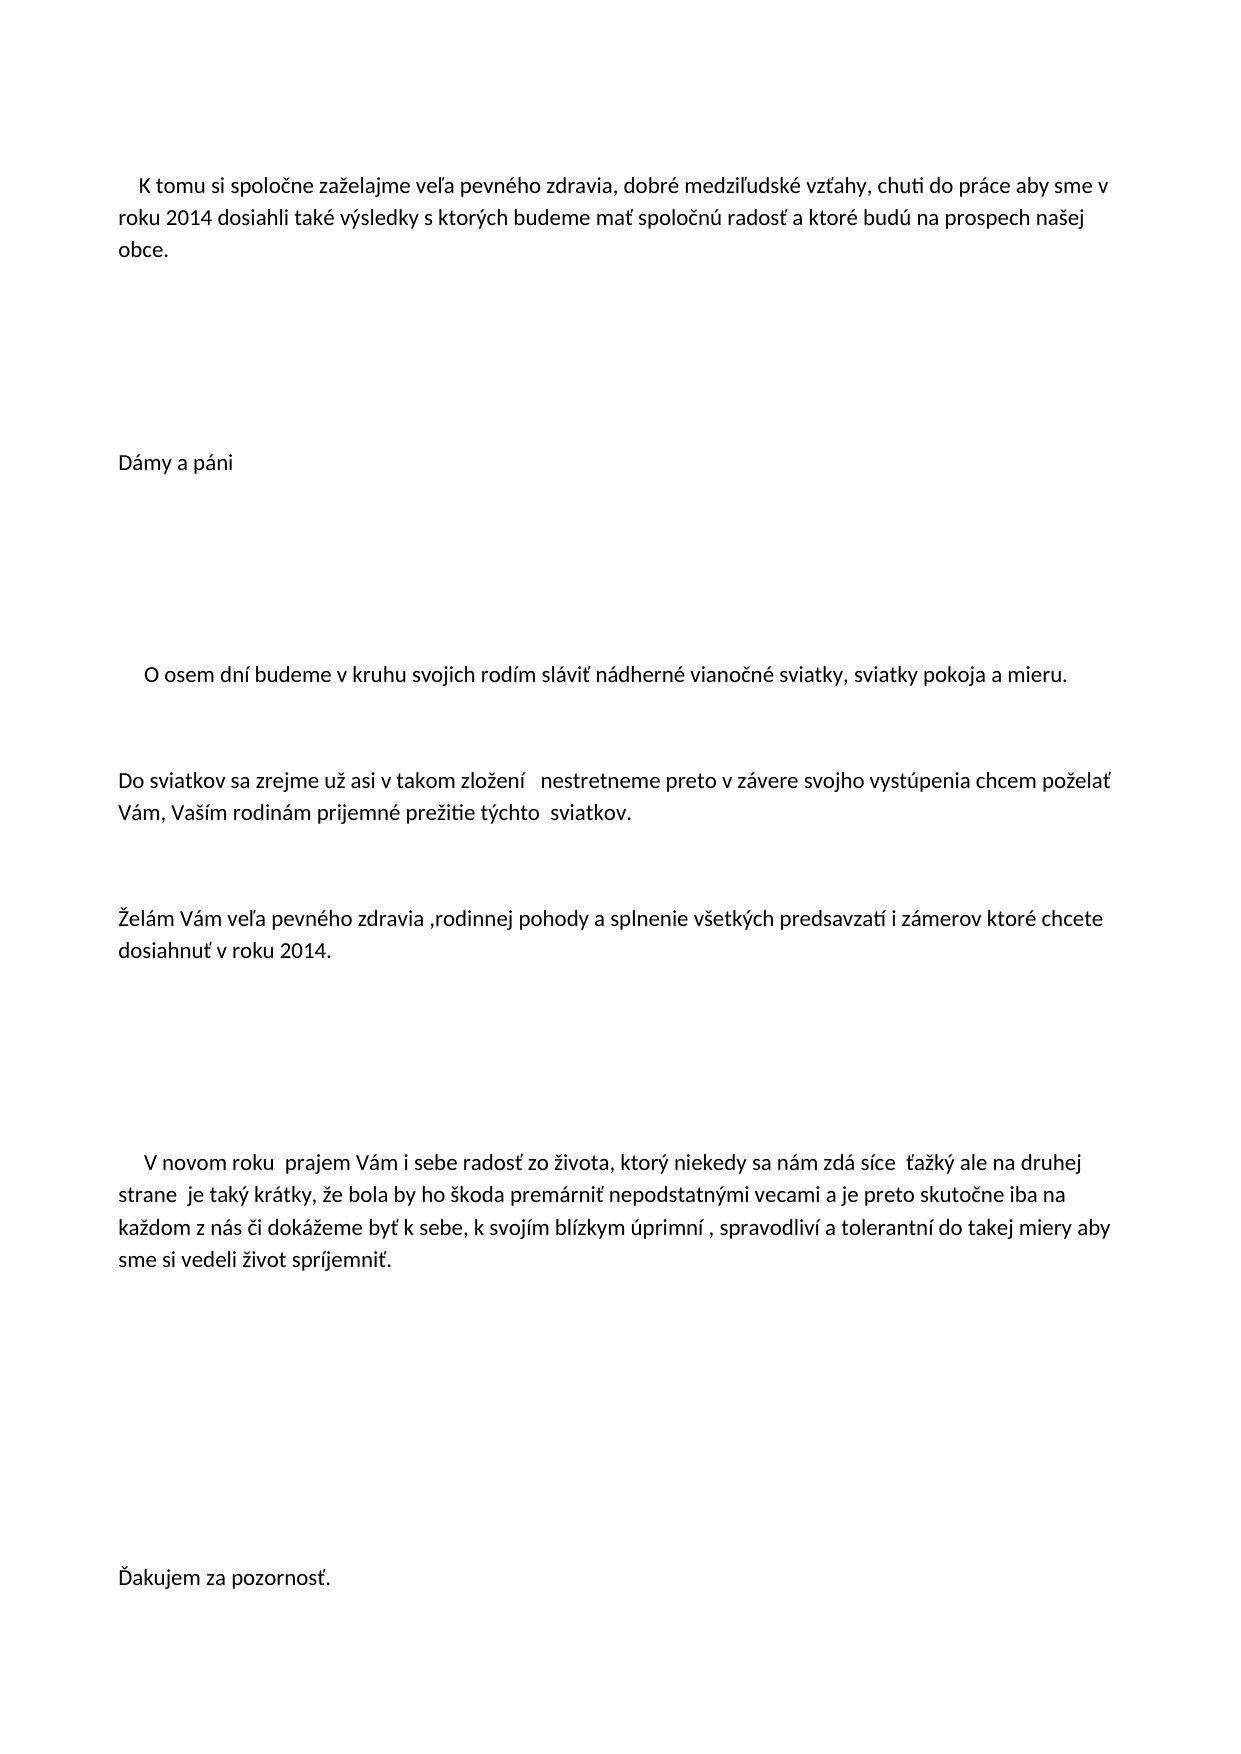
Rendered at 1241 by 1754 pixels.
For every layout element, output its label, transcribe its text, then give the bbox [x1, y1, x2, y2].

text Dámy a páni [118, 448, 1122, 476]
text Do sviatkov sa zrejme už asi v takom zložení nestretneme preto v závere svojho vystúpenia chcem poželať Vám, Vaším rodinám prijemné prežitie týchto sviatkov. [118, 766, 1122, 826]
text Ďakujem za pozornosť. [118, 1563, 1122, 1591]
text V novom roku prajem Vám i sebe radosť zo života, ktorý niekedy sa nám zdá síce ťažký ale na druhej strane je taký krátky, že bola by ho škoda premárniť nepodstatnými vecami a je preto skutočne iba na každom z nás či dokážeme byť k sebe, k svojím blízkym úprimní , spravodliví a tolerantní do takej miery aby sme si vedeli život spríjemniť. [118, 1148, 1122, 1273]
text K tomu si spoločne zaželajme veľa pevného zdravia, dobré medziľudské vzťahy, chuti do práce aby sme v roku 2014 dosiahli také výsledky s ktorých budeme mať spoločnú radosť a ktoré budú na prospech našej obce. [118, 171, 1122, 263]
text O osem dní budeme v kruhu svojich rodím sláviť nádherné vianočné sviatky, sviatky pokoja a mieru. [118, 660, 1122, 688]
text Želám Vám veľa pevného zdravia ,rodinnej pohody a splnenie všetkých predsavzatí i zámerov ktoré chcete dosiahnuť v roku 2014. [118, 904, 1122, 964]
